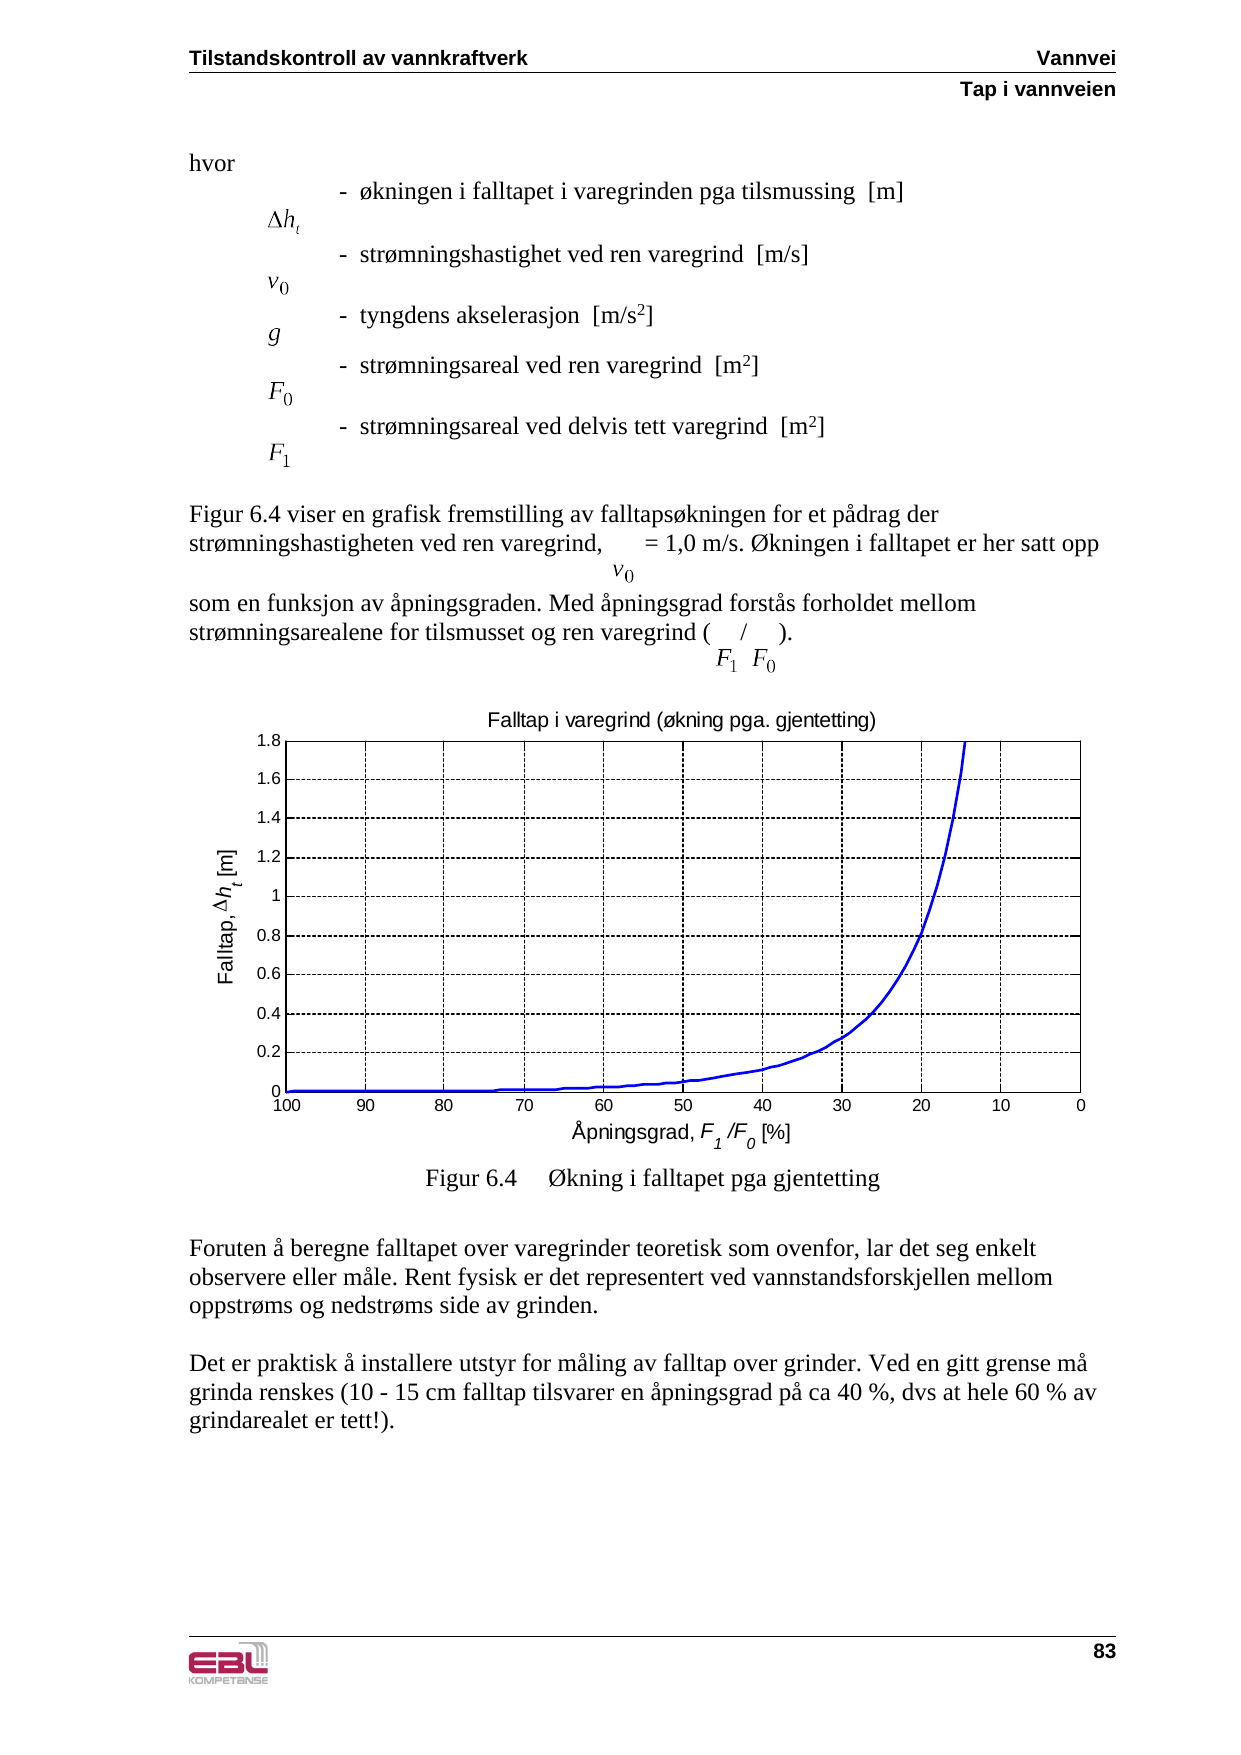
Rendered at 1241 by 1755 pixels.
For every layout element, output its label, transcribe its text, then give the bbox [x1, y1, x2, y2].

text Det er praktisk å installere utstyr for måling av falltap over grinder. Ved en gitt grense må grinda renskes (10 - 15 cm falltap tilsvarer en åpningsgrad på ca 40 %, dvs at hele 60 % av grindarealet er tett!). [189, 1348, 1116, 1434]
text Figur 6.4 Økning i falltapet pga gjentetting [189, 1163, 1116, 1192]
text hvor [189, 148, 1116, 176]
text - økningen i falltapet i varegrinden pga tilsmussing [m] [264, 176, 1116, 239]
text Figur 6.4 viser en grafisk fremstilling av falltapsøkningen for et pådrag der strømningshastigheten ved ren varegrind, = 1,0 m/s. Økningen i falltapet er her satt opp som en funksjon av åpningsgraden. Med åpningsgrad forstås forholdet mellom strømningsarealene for tilsmusset og ren varegrind (/). [189, 499, 1116, 678]
text - strømningsareal ved ren varegrind [m2] [264, 351, 1116, 411]
text - strømningsareal ved delvis tett varegrind [m2] [264, 411, 1116, 470]
text - tyngdens akselerasjon [m/s2] [264, 300, 1116, 351]
text Foruten å beregne falltapet over varegrinder teoretisk som ovenfor, lar det seg enkelt observere eller måle. Rent fysisk er det representert ved vannstandsforskjellen mellom oppstrøms og nedstrøms side av grinden. [189, 1233, 1116, 1319]
text - strømningshastighet ved ren varegrind [m/s] [264, 239, 1116, 300]
